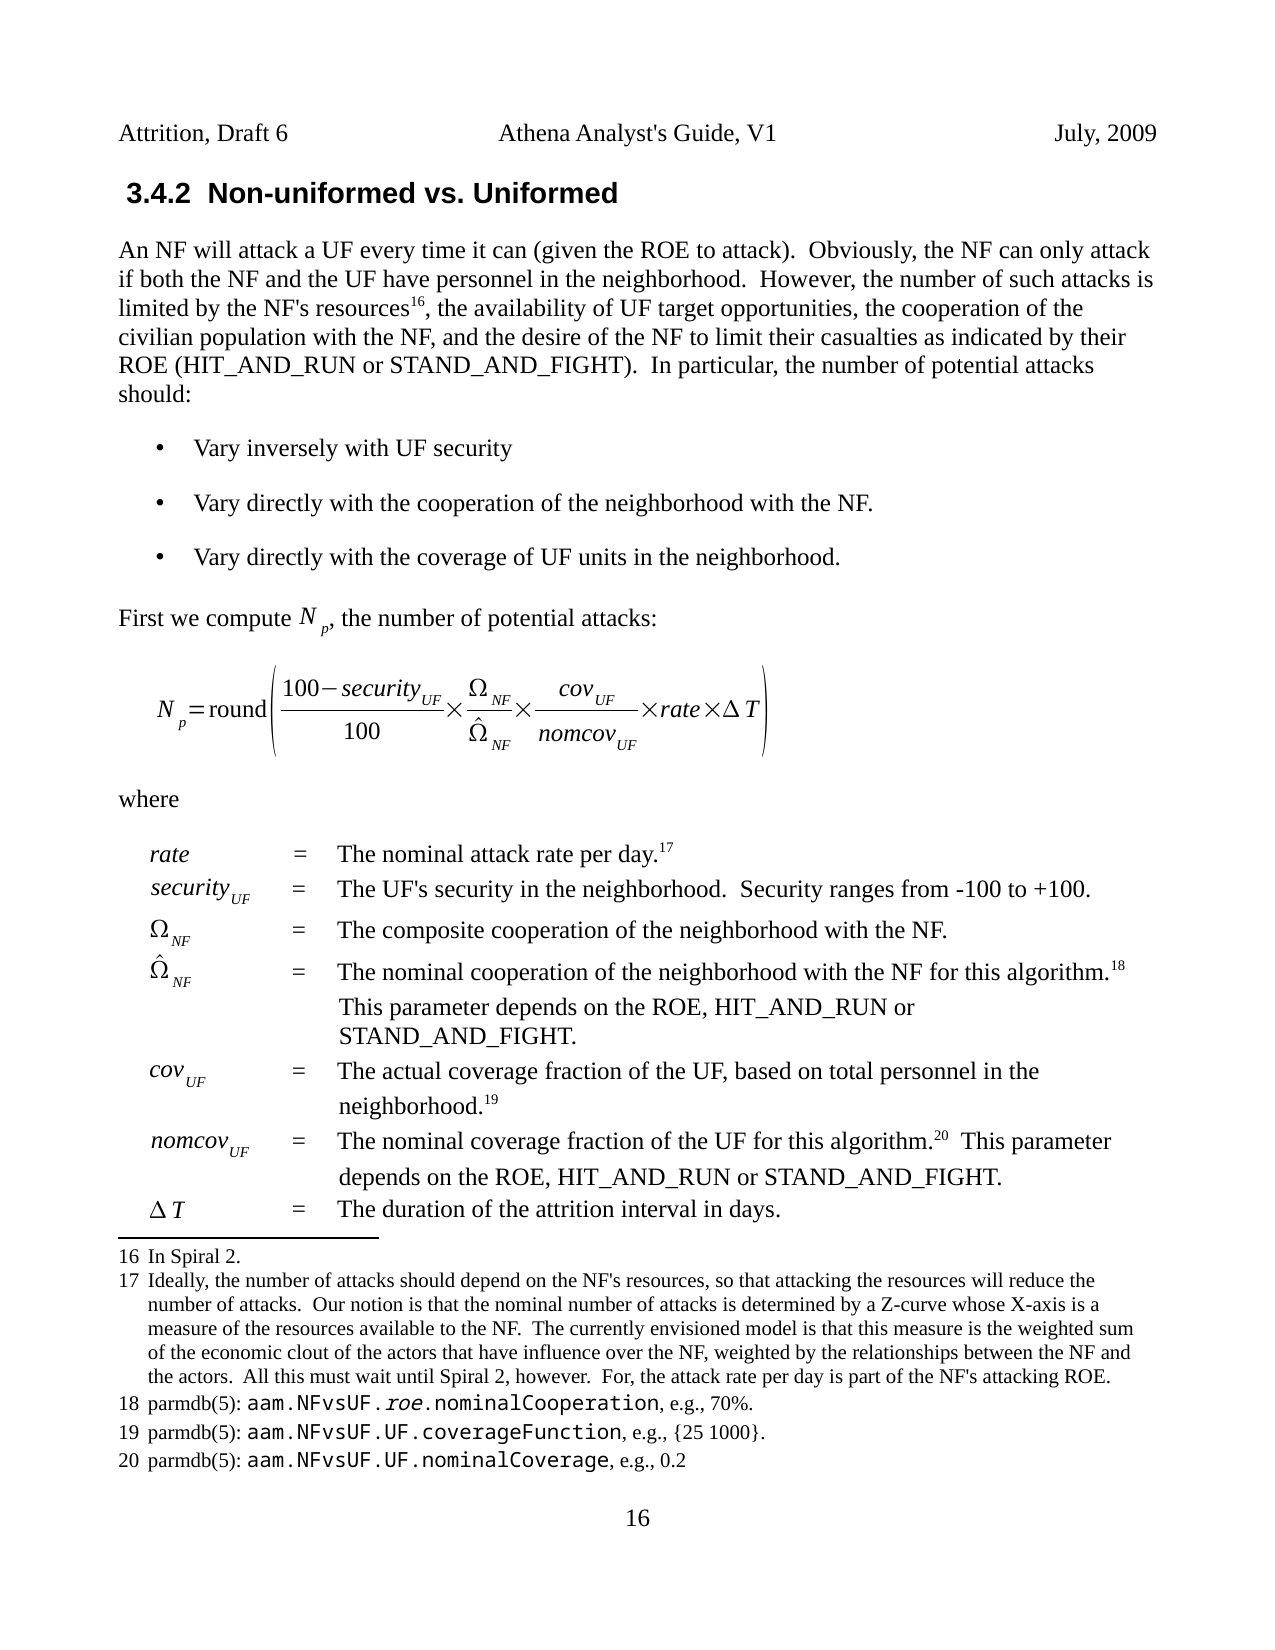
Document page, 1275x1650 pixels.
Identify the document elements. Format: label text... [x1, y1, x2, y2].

text parmdb(5): aam.NFvsUF.UF.coverageFunction, e.g., {25 1000}. [118, 1417, 1157, 1445]
subtitle Non-uniformed vs. Uniformed [118, 176, 1157, 210]
text = The duration of the attrition interval in days. [149, 1190, 1157, 1226]
list Vary directly with the cooperation of the neighborhood with the NF. [156, 488, 1157, 516]
list Vary inversely with UF security [156, 433, 1157, 462]
text = The nominal coverage fraction of the UF for this algorithm. This parameter depends on the ROE, HIT_AND_RUN or STAND_AND_FIGHT. [149, 1120, 1157, 1190]
text rate = The nominal attack rate per day. [149, 839, 1157, 867]
text = The actual coverage fraction of the UF, based on total personnel in the neighborhood. [149, 1049, 1157, 1120]
text An NF will attack a UF every time it can (given the ROE to attack). Obviously, the NF can only attack if both the NF and the UF have personnel in the neighborhood. However, the number of such attacks is limited by the NF's resources, the availability of UF target opportunities, the cooperation of the civilian population with the NF, and the desire of the NF to limit their casualties as indicated by their ROE (HIT_AND_RUN or STAND_AND_FIGHT). In particular, the number of potential attacks should: [118, 235, 1157, 408]
text parmdb(5): aam.NFvsUF.UF.nominalCoverage, e.g., 0.2 [118, 1445, 1157, 1474]
text parmdb(5): aam.NFvsUF.roe.nominalCooperation, e.g., 70%. [118, 1388, 1157, 1417]
text In Spiral 2. [118, 1244, 1157, 1268]
text where [118, 784, 1157, 813]
text = The composite cooperation of the neighborhood with the NF. [149, 909, 1157, 951]
text Ideally, the number of attacks should depend on the NF's resources, so that attacking the resources will reduce the number of attacks. Our notion is that the nominal number of attacks is determined by a Z-curve whose X-axis is a measure of the resources available to the NF. The currently envisioned model is that this measure is the weighted sum of the economic clout of the actors that have influence over the NF, weighted by the relationships between the NF and the actors. All this must wait until Spiral 2, however. For, the attack rate per day is part of the NF's attacking ROE. [118, 1268, 1157, 1388]
text = The UF's security in the neighborhood. Security ranges from -100 to +100. [149, 867, 1157, 909]
text = The nominal cooperation of the neighborhood with the NF for this algorithm. This parameter depends on the ROE, HIT_AND_RUN or STAND_AND_FIGHT. [149, 951, 1157, 1049]
text First we compute , the number of potential attacks: [118, 596, 1157, 638]
list Vary directly with the coverage of UF units in the neighborhood. [156, 542, 1157, 571]
